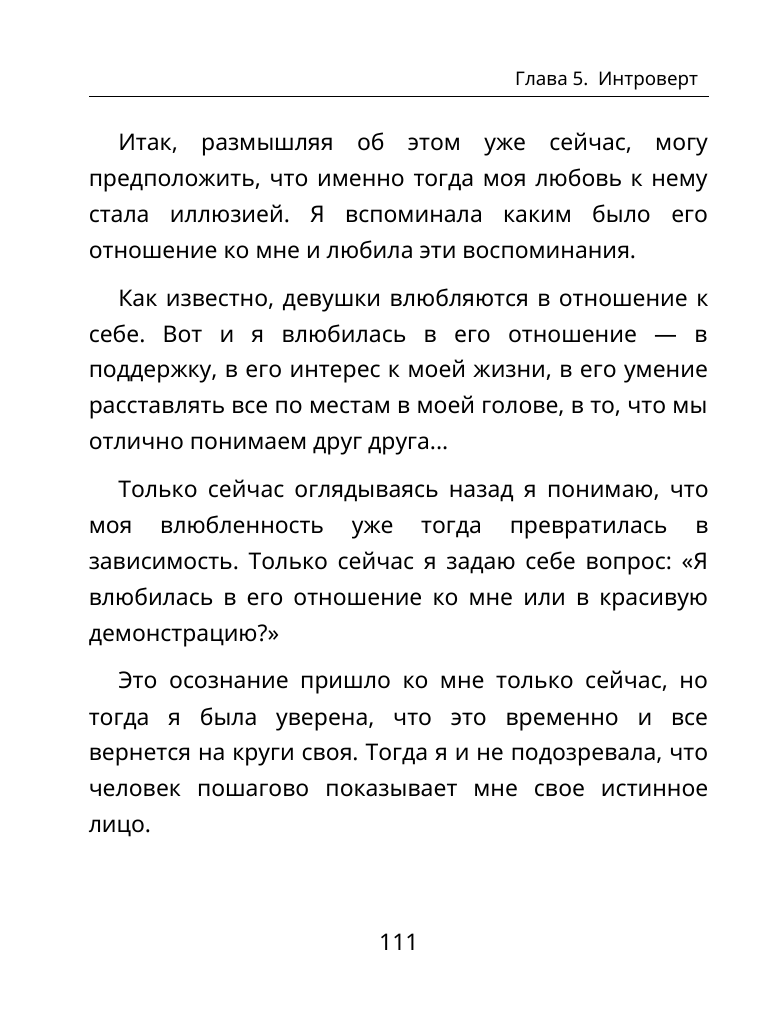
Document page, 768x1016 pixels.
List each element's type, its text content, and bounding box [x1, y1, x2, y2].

text Только сейчас оглядываясь назад я понимаю, что моя влюбленность уже тогда превратилась в зависимость. Только сейчас я задаю себе вопрос: «Я влюбилась в его отношение ко мне или в красивую демонстрацию?» [88, 473, 709, 648]
text Это осознание пришло ко мне только сейчас, но тогда я была уверена, что это временно и все вернется на круги своя. Тогда я и не подозревала, что человек пошагово показывает мне свое истинное лицо. [88, 664, 709, 839]
text Итак, размышляя об этом уже сейчас, могу предположить, что именно тогда моя любовь к нему стала иллюзией. Я вспоминала каким было его отношение ко мне и любила эти воспоминания. [88, 126, 709, 265]
text Как известно, девушки влюбляются в отношение к себе. Вот и я влюбилась в его отношение — в поддержку, в его интерес к моей жизни, в его умение расставлять все по местам в моей голове, в то, что мы отлично понимаем друг друга... [88, 282, 709, 457]
